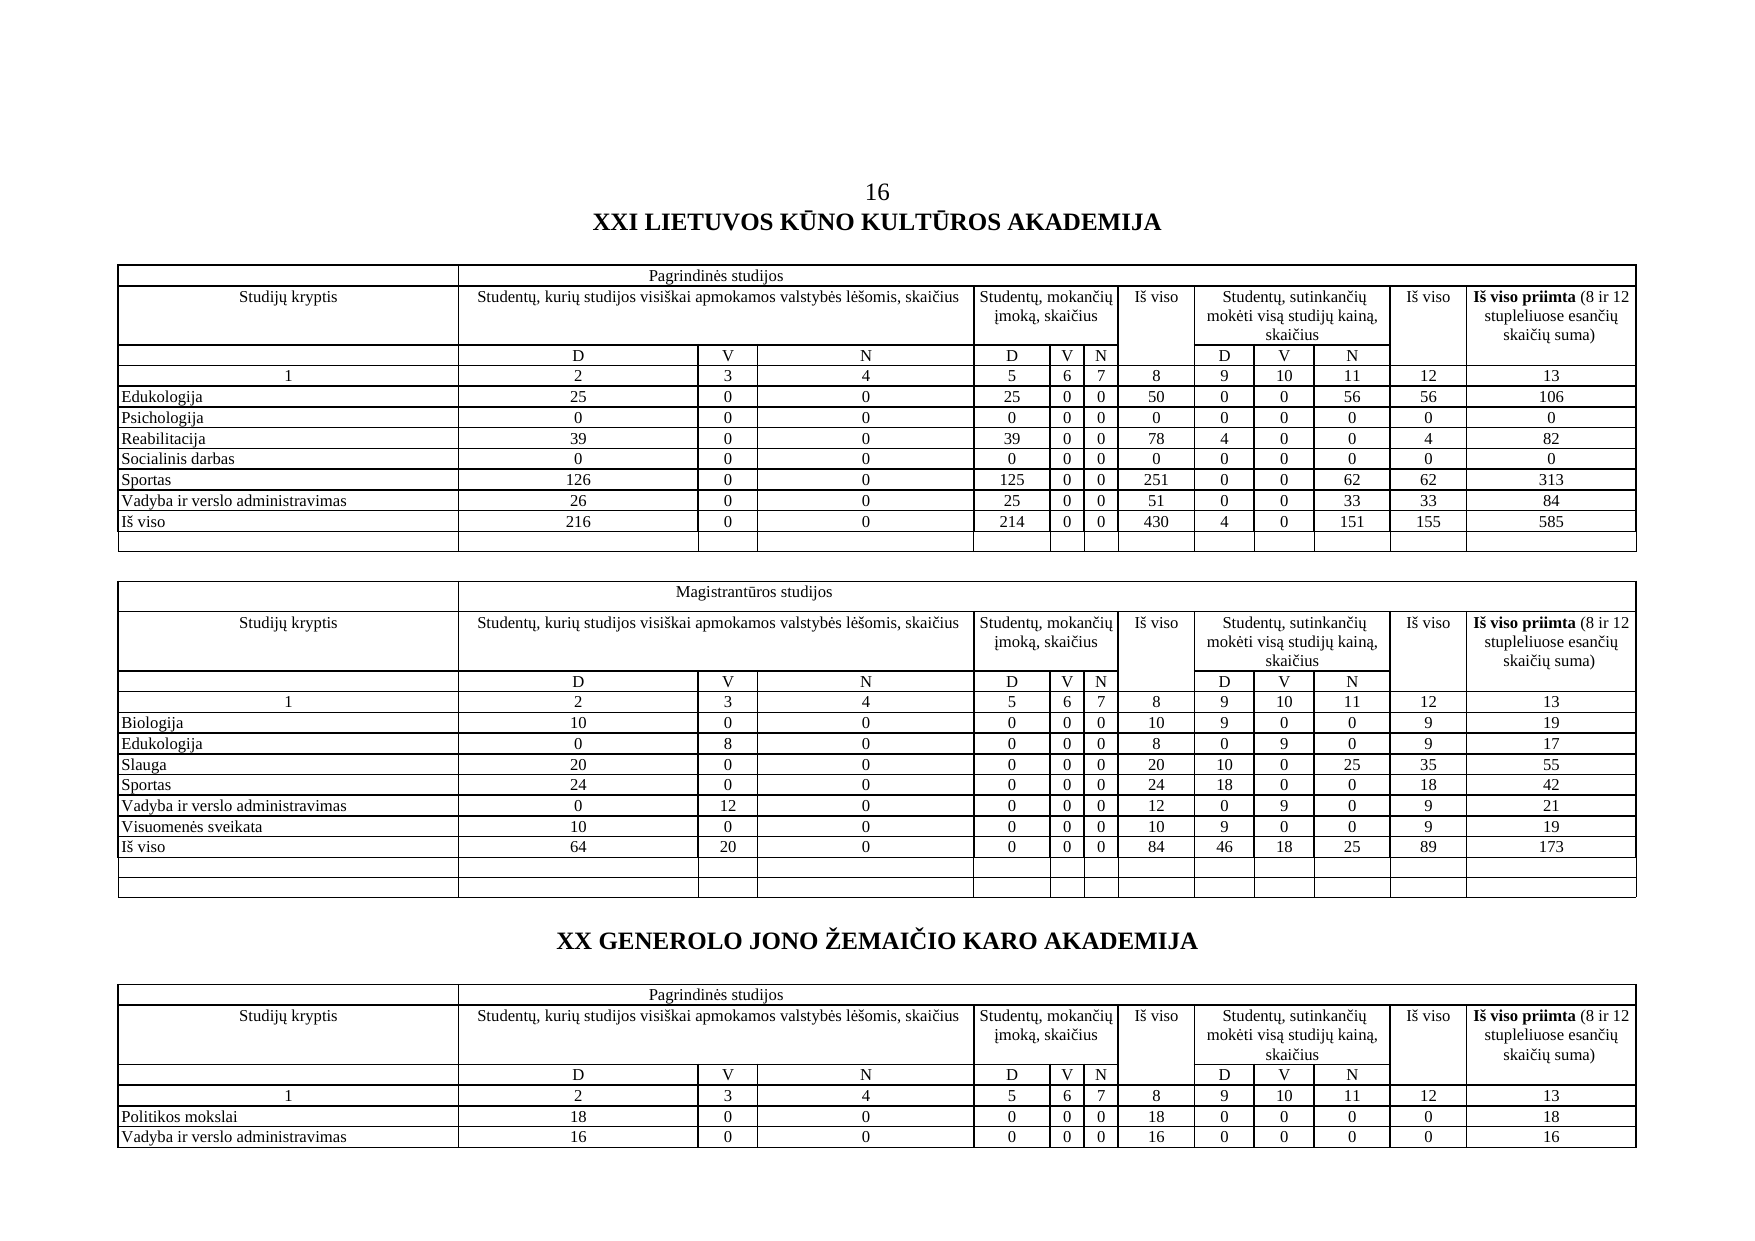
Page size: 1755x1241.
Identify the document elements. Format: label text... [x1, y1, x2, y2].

table_cell 13 [1467, 692, 1635, 711]
table_cell 0 [1195, 734, 1253, 753]
table_cell Studijų kryptis [119, 612, 458, 670]
table_cell [1467, 878, 1636, 897]
table_cell 0 [1051, 491, 1083, 510]
table_cell N [1315, 672, 1389, 691]
table_header [1194, 582, 1254, 611]
table_cell 0 [1085, 449, 1117, 468]
table_cell 9 [1391, 817, 1466, 836]
table_cell 0 [758, 428, 973, 448]
table_cell D [975, 346, 1049, 365]
table_cell 0 [699, 755, 757, 773]
table_cell 6 [1051, 692, 1083, 711]
table_cell 18 [1391, 775, 1466, 794]
table_cell 25 [975, 387, 1049, 406]
table_cell 0 [699, 470, 757, 489]
table_cell [119, 858, 458, 877]
table_cell 0 [1391, 1127, 1466, 1146]
table_cell 0 [699, 775, 757, 794]
table_cell N [1085, 1065, 1117, 1084]
table_header [1254, 582, 1314, 611]
table_cell 25 [1315, 837, 1389, 856]
table_cell 0 [758, 449, 973, 468]
table_cell 10 [1255, 1086, 1313, 1105]
table_cell 0 [1085, 837, 1117, 856]
table_cell 12 [699, 796, 757, 815]
table_cell 0 [758, 1107, 973, 1126]
table_cell [1085, 532, 1118, 551]
table_cell 78 [1119, 428, 1194, 448]
table_cell 3 [699, 366, 757, 385]
table_cell 7 [1085, 366, 1117, 385]
table_cell Edukologija [119, 734, 458, 753]
table_cell 0 [975, 449, 1049, 468]
table_cell Studentų, kurių studijos visiškai apmokamos valstybės lėšomis, skaičius [459, 612, 973, 670]
table_cell 216 [459, 511, 697, 531]
table_header Pagrindinės studijos [459, 266, 974, 285]
table_cell N [1085, 672, 1117, 691]
table_cell 89 [1391, 837, 1466, 856]
table_cell [119, 532, 458, 551]
table_cell V [699, 672, 757, 691]
table_cell 64 [459, 837, 697, 856]
table_cell 20 [459, 755, 697, 773]
table_cell [459, 858, 698, 877]
table_cell 16 [1467, 1127, 1635, 1146]
table_cell [1119, 532, 1194, 551]
table_cell [1195, 532, 1254, 551]
table_cell 0 [699, 713, 757, 732]
table_cell 12 [1391, 692, 1466, 711]
table_cell 0 [1051, 387, 1083, 406]
table_cell 0 [1051, 428, 1083, 448]
table_cell Iš viso [1391, 612, 1466, 670]
table_header [1084, 266, 1118, 285]
table_cell 0 [1255, 428, 1313, 448]
table_cell 13 [1467, 1086, 1635, 1105]
table_cell 0 [459, 734, 697, 753]
table_cell [1085, 858, 1118, 877]
table_cell 0 [1315, 408, 1389, 427]
table_cell 19 [1467, 713, 1635, 732]
table_cell 0 [1085, 1107, 1117, 1126]
table_cell Iš viso priimta (8 ir 12 stupleliuose esančių skaičių suma) [1467, 1006, 1635, 1063]
table_cell 4 [1391, 428, 1466, 448]
table_cell 0 [1195, 470, 1253, 489]
table_cell 0 [975, 1107, 1049, 1126]
table_cell V [699, 346, 757, 365]
table_cell 0 [1051, 470, 1083, 489]
table_cell 11 [1315, 1086, 1389, 1105]
table_header [1390, 266, 1466, 285]
table_cell 0 [758, 491, 973, 510]
table_cell 18 [1119, 1107, 1194, 1126]
table_cell 8 [1119, 366, 1194, 385]
table_header [1314, 985, 1390, 1004]
table_cell 50 [1119, 387, 1194, 406]
table_cell [1051, 532, 1084, 551]
table_cell [1119, 1064, 1194, 1084]
table_cell 0 [1315, 817, 1389, 836]
table_header [974, 266, 1050, 285]
table_cell 18 [1255, 837, 1313, 856]
table_cell 2 [459, 1086, 697, 1105]
table_cell 10 [1195, 755, 1253, 773]
table_cell 0 [758, 387, 973, 406]
table_cell 0 [1467, 408, 1635, 427]
table_cell 0 [1255, 713, 1313, 732]
table_cell 0 [1051, 796, 1083, 815]
table_cell 56 [1391, 387, 1466, 406]
table_cell 0 [1085, 387, 1117, 406]
table_cell [1255, 878, 1314, 897]
table_cell 0 [758, 713, 973, 732]
table_cell Studentų, mokančių įmoką, skaičius [975, 1006, 1117, 1063]
table_cell Studentų, sutinkančių mokėti visą studijų kainą, skaičius [1195, 287, 1389, 344]
table_cell 0 [459, 796, 697, 815]
table_cell 0 [699, 1127, 757, 1146]
table_cell 24 [459, 775, 697, 794]
table_header [1118, 985, 1194, 1004]
table_cell V [699, 1065, 757, 1084]
table_cell 251 [1119, 470, 1194, 489]
table_cell [974, 858, 1050, 877]
table_header [1050, 266, 1084, 285]
table_cell 0 [1051, 1107, 1083, 1126]
table_cell 0 [1085, 428, 1117, 448]
table_header [1466, 985, 1635, 1004]
table_cell 6 [1051, 366, 1083, 385]
table_cell [699, 858, 757, 877]
table_cell D [459, 1065, 697, 1084]
table_cell 25 [459, 387, 697, 406]
table_cell 0 [975, 734, 1049, 753]
table_cell Studentų, kurių studijos visiškai apmokamos valstybės lėšomis, skaičius [459, 287, 973, 344]
table_cell 56 [1315, 387, 1389, 406]
table_cell 0 [1085, 491, 1117, 510]
table_cell V [1255, 1065, 1313, 1084]
table_cell 42 [1467, 775, 1635, 794]
table_cell 0 [975, 1127, 1049, 1146]
table_cell 0 [1051, 837, 1083, 856]
table_cell V [1255, 672, 1313, 691]
table_cell [1391, 878, 1466, 897]
table_cell 0 [758, 470, 973, 489]
table_cell 0 [699, 1107, 757, 1126]
table_cell [758, 878, 973, 897]
table_header Magistrantūros studijos [459, 582, 1050, 611]
table_cell [1051, 878, 1084, 897]
table_header [1084, 582, 1118, 611]
table_cell 0 [758, 1127, 973, 1146]
table_cell 0 [1119, 408, 1194, 427]
table_cell D [459, 346, 697, 365]
table_cell 4 [758, 692, 973, 711]
table_cell 0 [758, 796, 973, 815]
table_cell 39 [459, 428, 697, 448]
table_cell 126 [459, 470, 697, 489]
table_cell 7 [1085, 692, 1117, 711]
table_cell 0 [1085, 511, 1117, 531]
table_cell 0 [1315, 734, 1389, 753]
table_header [1194, 266, 1254, 285]
table_cell 106 [1467, 387, 1635, 406]
table_cell [1195, 858, 1254, 877]
table_cell 0 [1085, 470, 1117, 489]
table_cell 82 [1467, 428, 1635, 448]
table_cell 9 [1391, 734, 1466, 753]
table_cell [1391, 670, 1466, 691]
table_cell [119, 672, 458, 691]
table_cell Politikos mokslai [119, 1107, 458, 1126]
table_cell 0 [699, 817, 757, 836]
table_cell 10 [1255, 692, 1313, 711]
table_cell 10 [459, 817, 697, 836]
table_cell 0 [1051, 713, 1083, 732]
table_cell 25 [975, 491, 1049, 510]
table_cell 0 [1051, 511, 1083, 531]
table_cell 12 [1391, 1086, 1466, 1105]
table_cell 9 [1195, 692, 1253, 711]
table_cell 0 [1315, 449, 1389, 468]
table_cell 5 [975, 366, 1049, 385]
table_cell 125 [975, 470, 1049, 489]
table_cell [1051, 858, 1084, 877]
table_cell V [1255, 346, 1313, 365]
table_cell Iš viso [119, 511, 458, 531]
table_cell [1467, 344, 1635, 365]
table_cell 0 [1255, 511, 1313, 531]
table_cell 8 [699, 734, 757, 753]
table_cell 0 [1255, 775, 1313, 794]
table_cell 33 [1315, 491, 1389, 510]
table_cell 8 [1119, 692, 1194, 711]
table_cell 0 [1051, 775, 1083, 794]
table_cell 35 [1391, 755, 1466, 773]
table_cell 25 [1315, 755, 1389, 773]
table_cell 0 [1195, 796, 1253, 815]
table_cell 9 [1391, 713, 1466, 732]
table_cell Iš viso [1119, 287, 1194, 344]
table_cell 9 [1195, 366, 1253, 385]
table_cell 18 [1467, 1107, 1635, 1126]
table_header [1084, 985, 1118, 1004]
table_cell [758, 532, 973, 551]
table_cell Visuomenės sveikata [119, 817, 458, 836]
table_cell 0 [758, 837, 973, 856]
table_cell Iš viso priimta (8 ir 12 stupleliuose esančių skaičių suma) [1467, 612, 1635, 670]
table_cell Studentų, kurių studijos visiškai apmokamos valstybės lėšomis, skaičius [459, 1006, 973, 1063]
table_cell 0 [1391, 1107, 1466, 1126]
table_cell 214 [975, 511, 1049, 531]
table_cell 313 [1467, 470, 1635, 489]
table_cell D [1195, 1065, 1253, 1084]
table_cell 0 [459, 408, 697, 427]
table_header [1050, 985, 1084, 1004]
table_cell 4 [758, 366, 973, 385]
table_header [1254, 266, 1314, 285]
table_cell 0 [1315, 775, 1389, 794]
table_header [1050, 582, 1084, 611]
table_cell 0 [758, 817, 973, 836]
table_cell Iš viso [1391, 287, 1466, 344]
table_cell 0 [1467, 449, 1635, 468]
table_cell 0 [1255, 449, 1313, 468]
table_cell 46 [1195, 837, 1253, 856]
table_cell Vadyba ir verslo administravimas [119, 491, 458, 510]
table_cell 0 [975, 408, 1049, 427]
table_cell Slauga [119, 755, 458, 773]
table_cell Edukologija [119, 387, 458, 406]
table_cell 0 [1255, 1127, 1313, 1146]
table_cell 55 [1467, 755, 1635, 773]
table_header [1254, 985, 1314, 1004]
table_cell 0 [1195, 387, 1253, 406]
table_cell [1391, 858, 1466, 877]
table_cell 11 [1315, 366, 1389, 385]
table_header [1118, 266, 1194, 285]
table_cell 16 [1119, 1127, 1194, 1146]
table_cell Reabilitacija [119, 428, 458, 448]
table_cell N [1315, 1065, 1389, 1084]
table_cell Iš viso [1391, 1006, 1466, 1063]
table_cell [1119, 878, 1194, 897]
table_cell 0 [1315, 713, 1389, 732]
table_cell 12 [1391, 366, 1466, 385]
table_cell 0 [1085, 755, 1117, 773]
table_cell Psichologija [119, 408, 458, 427]
table_cell [699, 532, 757, 551]
table_cell 0 [1085, 775, 1117, 794]
table_header [1390, 985, 1466, 1004]
table_cell 9 [1255, 796, 1313, 815]
table_cell [119, 878, 458, 897]
table_cell 0 [1255, 755, 1313, 773]
table_cell 0 [758, 775, 973, 794]
table_cell 0 [975, 713, 1049, 732]
table_cell Studentų, sutinkančių mokėti visą studijų kainą, skaičius [1195, 612, 1389, 670]
table_cell 5 [975, 1086, 1049, 1105]
table_cell 0 [699, 428, 757, 448]
table_header [119, 582, 458, 611]
table_header [119, 985, 458, 1004]
table_cell [1391, 344, 1466, 365]
table_cell 1 [119, 366, 458, 385]
table_cell 10 [1119, 713, 1194, 732]
table_cell 173 [1467, 837, 1635, 856]
table_cell 1 [119, 1086, 458, 1105]
table_cell N [1085, 346, 1117, 365]
table_cell 20 [699, 837, 757, 856]
table_cell 12 [1119, 796, 1194, 815]
table_cell 0 [1195, 491, 1253, 510]
table_cell 18 [1195, 775, 1253, 794]
table_cell Studentų, mokančių įmoką, skaičius [975, 287, 1117, 344]
table_cell 7 [1085, 1086, 1117, 1105]
table_cell 0 [699, 449, 757, 468]
table_cell V [1051, 346, 1083, 365]
table_cell [1085, 878, 1118, 897]
table_cell 0 [975, 817, 1049, 836]
table_cell Studentų, mokančių įmoką, skaičius [975, 612, 1117, 670]
table_cell 0 [1085, 796, 1117, 815]
table_cell 19 [1467, 817, 1635, 836]
table_cell [1119, 670, 1194, 691]
table_cell 0 [1085, 713, 1117, 732]
table_cell 21 [1467, 796, 1635, 815]
table_header [974, 985, 1050, 1004]
table_cell N [1315, 346, 1389, 365]
table_cell [699, 878, 757, 897]
table_cell 9 [1255, 734, 1313, 753]
table_cell V [1051, 1065, 1083, 1084]
table_cell 11 [1315, 692, 1389, 711]
table_cell 0 [1391, 408, 1466, 427]
table_header [1118, 582, 1194, 611]
table_cell 0 [699, 387, 757, 406]
table_cell 0 [758, 408, 973, 427]
table_cell 0 [1085, 734, 1117, 753]
table_cell [974, 878, 1050, 897]
table_cell 10 [1119, 817, 1194, 836]
table_cell 8 [1119, 1086, 1194, 1105]
table_cell 0 [975, 796, 1049, 815]
table_cell Vadyba ir verslo administravimas [119, 796, 458, 815]
table_cell Studijų kryptis [119, 287, 458, 344]
table_cell D [1195, 346, 1253, 365]
table_cell 0 [758, 511, 973, 531]
table_cell 9 [1195, 1086, 1253, 1105]
text XX GENEROLO JONO ŽEMAIČIO KARO AKADEMIJA [118, 926, 1636, 955]
table_cell 4 [1195, 511, 1253, 531]
table_cell 0 [1315, 428, 1389, 448]
table_cell V [1051, 672, 1083, 691]
table_cell 0 [1051, 449, 1083, 468]
table_cell 585 [1467, 511, 1635, 531]
table_cell 9 [1195, 713, 1253, 732]
table_cell 0 [1051, 1127, 1083, 1146]
table_header [1466, 582, 1635, 611]
table_cell D [459, 672, 697, 691]
table_cell 0 [1195, 1107, 1253, 1126]
table_cell 62 [1391, 470, 1466, 489]
table_cell 0 [1255, 491, 1313, 510]
table_cell 0 [699, 491, 757, 510]
table_cell 0 [1255, 1107, 1313, 1126]
table_cell 0 [1085, 408, 1117, 427]
text XXI LIETUVOS KŪNO KULTŪROS AKADEMIJA [118, 207, 1636, 235]
table_cell Iš viso [1119, 1006, 1194, 1063]
table_cell Vadyba ir verslo administravimas [119, 1127, 458, 1146]
table_cell 0 [1255, 387, 1313, 406]
table_header [1314, 266, 1390, 285]
table_cell [1315, 878, 1390, 897]
table_cell [1255, 532, 1314, 551]
table_cell 0 [699, 408, 757, 427]
table_cell [1467, 1064, 1635, 1084]
table_cell N [758, 672, 973, 691]
table_cell 4 [1195, 428, 1253, 448]
table_cell N [758, 1065, 973, 1084]
table_cell [974, 532, 1050, 551]
table_cell 5 [975, 692, 1049, 711]
table_cell 84 [1467, 491, 1635, 510]
table_cell 0 [975, 775, 1049, 794]
table_cell 0 [1085, 1127, 1117, 1146]
table_cell [1315, 532, 1390, 551]
table_cell [459, 878, 698, 897]
table_cell [1195, 878, 1254, 897]
table_cell 0 [1195, 449, 1253, 468]
table_cell [459, 532, 698, 551]
table_cell [1467, 670, 1635, 691]
table_cell 17 [1467, 734, 1635, 753]
table_cell [1391, 1064, 1466, 1084]
table_cell 62 [1315, 470, 1389, 489]
table_cell 155 [1391, 511, 1466, 531]
table_cell 0 [1315, 1107, 1389, 1126]
table_cell 8 [1119, 734, 1194, 753]
table_cell 0 [1255, 470, 1313, 489]
table_cell 0 [1119, 449, 1194, 468]
table_cell 151 [1315, 511, 1389, 531]
table_cell Iš viso priimta (8 ir 12 stupleliuose esančių skaičių suma) [1467, 287, 1635, 344]
table_cell 10 [459, 713, 697, 732]
table_cell 51 [1119, 491, 1194, 510]
table_cell 0 [1255, 408, 1313, 427]
table_cell [1315, 858, 1390, 877]
table_cell [119, 346, 458, 365]
table_header Pagrindinės studijos [459, 985, 974, 1004]
table_cell 10 [1255, 366, 1313, 385]
table_cell 430 [1119, 511, 1194, 531]
table_cell 0 [459, 449, 697, 468]
table_cell 3 [699, 1086, 757, 1105]
table_cell 0 [1051, 817, 1083, 836]
table_header [1314, 582, 1390, 611]
table_cell N [758, 346, 973, 365]
table_cell [758, 858, 973, 877]
table_cell 2 [459, 692, 697, 711]
table_cell [1467, 532, 1636, 551]
table_cell 0 [975, 755, 1049, 773]
table_cell [1255, 858, 1314, 877]
table_cell 0 [1051, 734, 1083, 753]
table_cell 0 [1051, 408, 1083, 427]
table_cell Studentų, sutinkančių mokėti visą studijų kainą, skaičius [1195, 1006, 1389, 1063]
table_cell D [1195, 672, 1253, 691]
table_cell 0 [1391, 449, 1466, 468]
table_cell 26 [459, 491, 697, 510]
table_cell [1119, 344, 1194, 365]
table_cell 13 [1467, 366, 1635, 385]
table_cell Sportas [119, 775, 458, 794]
table_cell Biologija [119, 713, 458, 732]
table_cell 33 [1391, 491, 1466, 510]
table_cell 2 [459, 366, 697, 385]
table_cell 0 [758, 734, 973, 753]
table_cell D [975, 1065, 1049, 1084]
table_cell [1467, 858, 1636, 877]
table_header [119, 266, 458, 285]
table_cell 3 [699, 692, 757, 711]
table_header [1466, 266, 1635, 285]
table_cell 0 [1315, 1127, 1389, 1146]
table_cell 16 [459, 1127, 697, 1146]
table_cell Iš viso [1119, 612, 1194, 670]
table_cell 9 [1195, 817, 1253, 836]
table_cell Socialinis darbas [119, 449, 458, 468]
table_cell 1 [119, 692, 458, 711]
table_cell 0 [699, 511, 757, 531]
table_cell 84 [1119, 837, 1194, 856]
table_cell 0 [1315, 796, 1389, 815]
table_cell 18 [459, 1107, 697, 1126]
table_cell 0 [1195, 1127, 1253, 1146]
table_cell 24 [1119, 775, 1194, 794]
table_cell 20 [1119, 755, 1194, 773]
table_cell 4 [758, 1086, 973, 1105]
table_cell 0 [1085, 817, 1117, 836]
table_cell 39 [975, 428, 1049, 448]
table_cell Iš viso [119, 837, 458, 856]
table_header [1390, 582, 1466, 611]
table_cell [1391, 532, 1466, 551]
table_cell 6 [1051, 1086, 1083, 1105]
table_cell [1119, 858, 1194, 877]
table_cell 0 [1051, 755, 1083, 773]
table_cell [119, 1065, 458, 1084]
table_cell 9 [1391, 796, 1466, 815]
table_cell 0 [758, 755, 973, 773]
table_cell 0 [1195, 408, 1253, 427]
table_cell 0 [975, 837, 1049, 856]
table_cell Studijų kryptis [119, 1006, 458, 1063]
table_header [1194, 985, 1254, 1004]
table_cell Sportas [119, 470, 458, 489]
table_cell D [975, 672, 1049, 691]
table_cell 0 [1255, 817, 1313, 836]
